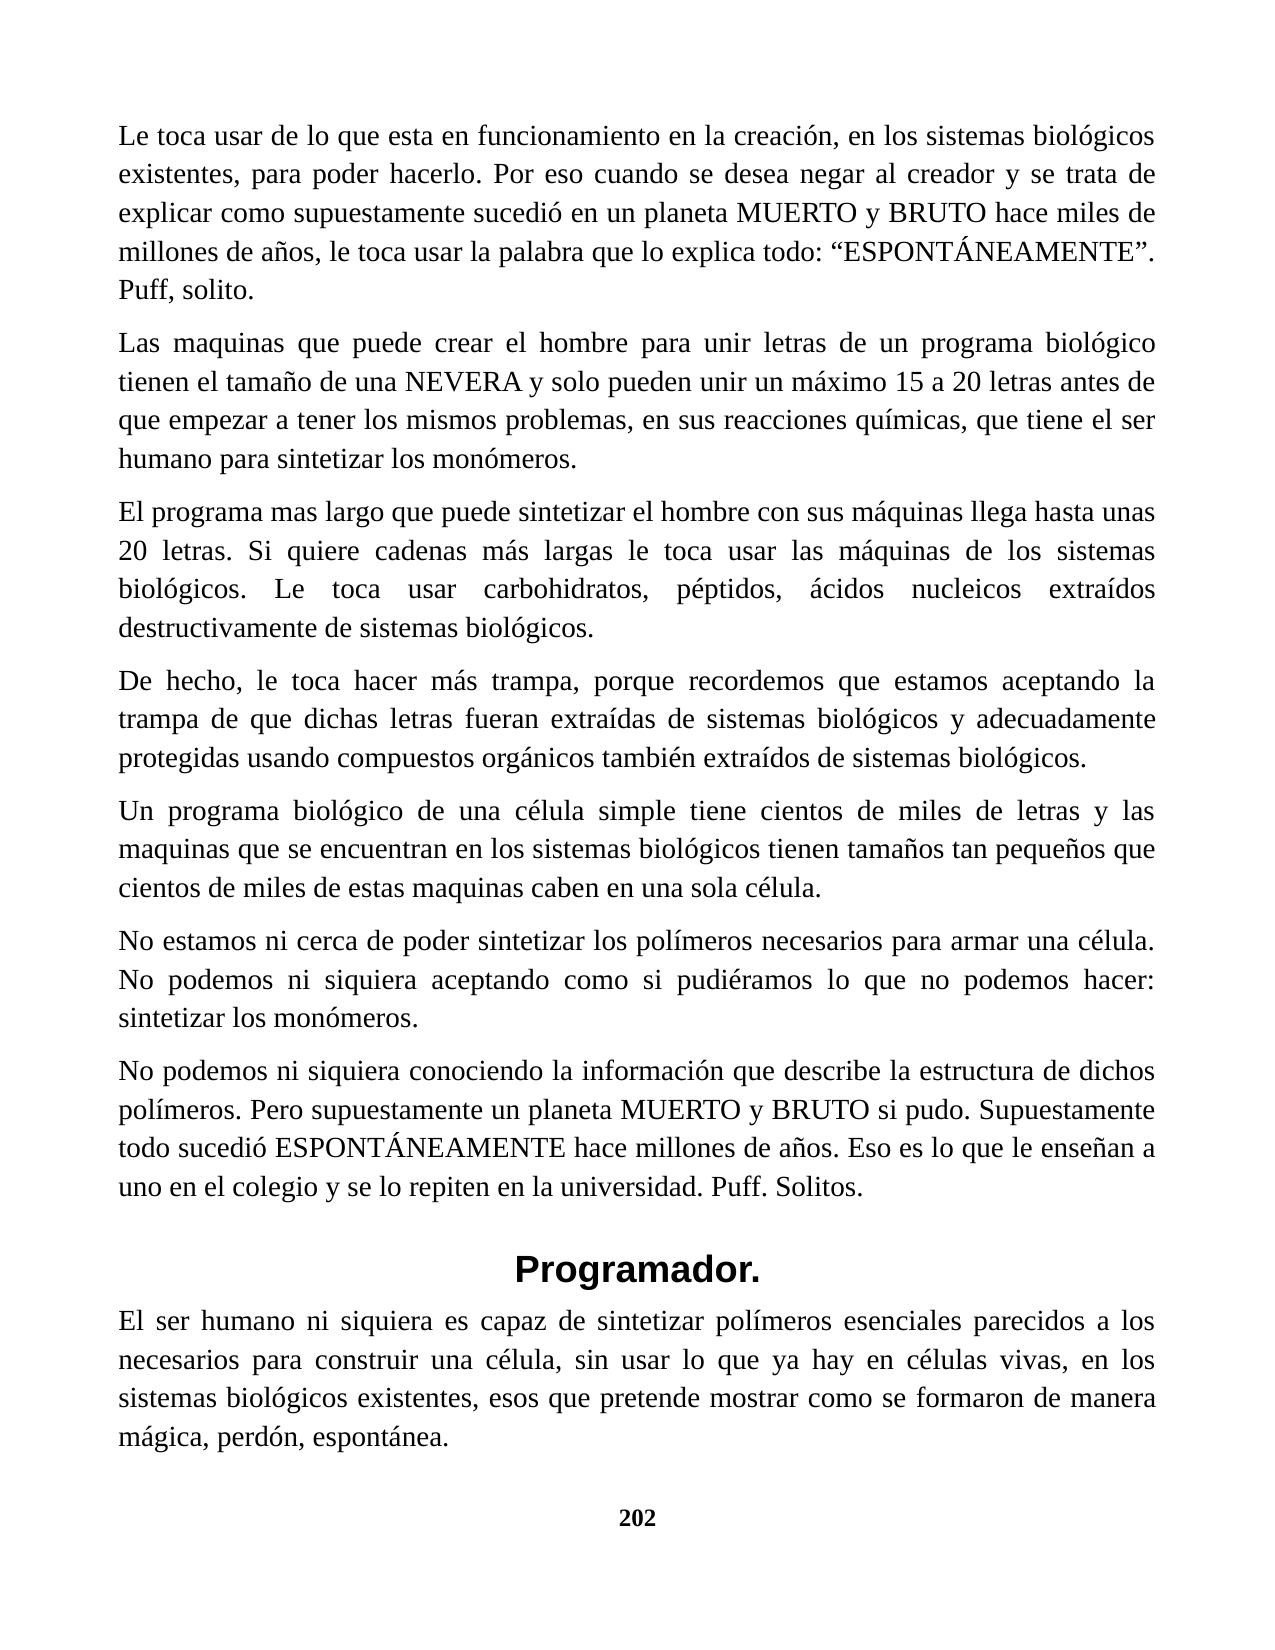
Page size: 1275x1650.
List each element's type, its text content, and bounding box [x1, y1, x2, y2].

text No podemos ni siquiera conociendo la información que describe la estructura de dichos polímeros. Pero supuestamente un planeta MUERTO y BRUTO si pudo. Supuestamente todo sucedió ESPONTÁNEAMENTE hace millones de años. Eso es lo que le enseñan a uno en el colegio y se lo repiten en la universidad. Puff. Solitos. [118, 1053, 1157, 1203]
text El programa mas largo que puede sintetizar el hombre con sus máquinas llega hasta unas 20 letras. Si quiere cadenas más largas le toca usar las máquinas de los sistemas biológicos. Le toca usar carbohidratos, péptidos, ácidos nucleicos extraídos destructivamente de sistemas biológicos. [118, 494, 1157, 643]
text Las maquinas que puede crear el hombre para unir letras de un programa biológico tienen el tamaño de una NEVERA y solo pueden unir un máximo 15 a 20 letras antes de que empezar a tener los mismos problemas, en sus reacciones químicas, que tiene el ser humano para sintetizar los monómeros. [118, 325, 1157, 474]
text Le toca usar de lo que esta en funcionamiento en la creación, en los sistemas biológicos existentes, para poder hacerlo. Por eso cuando se desea negar al creador y se trata de explicar como supuestamente sucedió en un planeta MUERTO y BRUTO hace miles de millones de años, le toca usar la palabra que lo explica todo: “ESPONTÁNEAMENTE”. Puff, solito. [118, 118, 1157, 306]
text Un programa biológico de una célula simple tiene cientos de miles de letras y las maquinas que se encuentran en los sistemas biológicos tienen tamaños tan pequeños que cientos de miles de estas maquinas caben en una sola célula. [118, 793, 1157, 904]
text El ser humano ni siquiera es capaz de sintetizar polímeros esenciales parecidos a los necesarios para construir una célula, sin usar lo que ya hay en células vivas, en los sistemas biológicos existentes, esos que pretende mostrar como se formaron de manera mágica, perdón, espontánea. [118, 1303, 1157, 1453]
subtitle Programador. [118, 1247, 1157, 1291]
text De hecho, le toca hacer más trampa, porque recordemos que estamos aceptando la trampa de que dichas letras fueran extraídas de sistemas biológicos y adecuadamente protegidas usando compuestos orgánicos también extraídos de sistemas biológicos. [118, 663, 1157, 773]
text No estamos ni cerca de poder sintetizar los polímeros necesarios para armar una célula. No podemos ni siquiera aceptando como si pudiéramos lo que no podemos hacer: sintetizar los monómeros. [118, 923, 1157, 1034]
